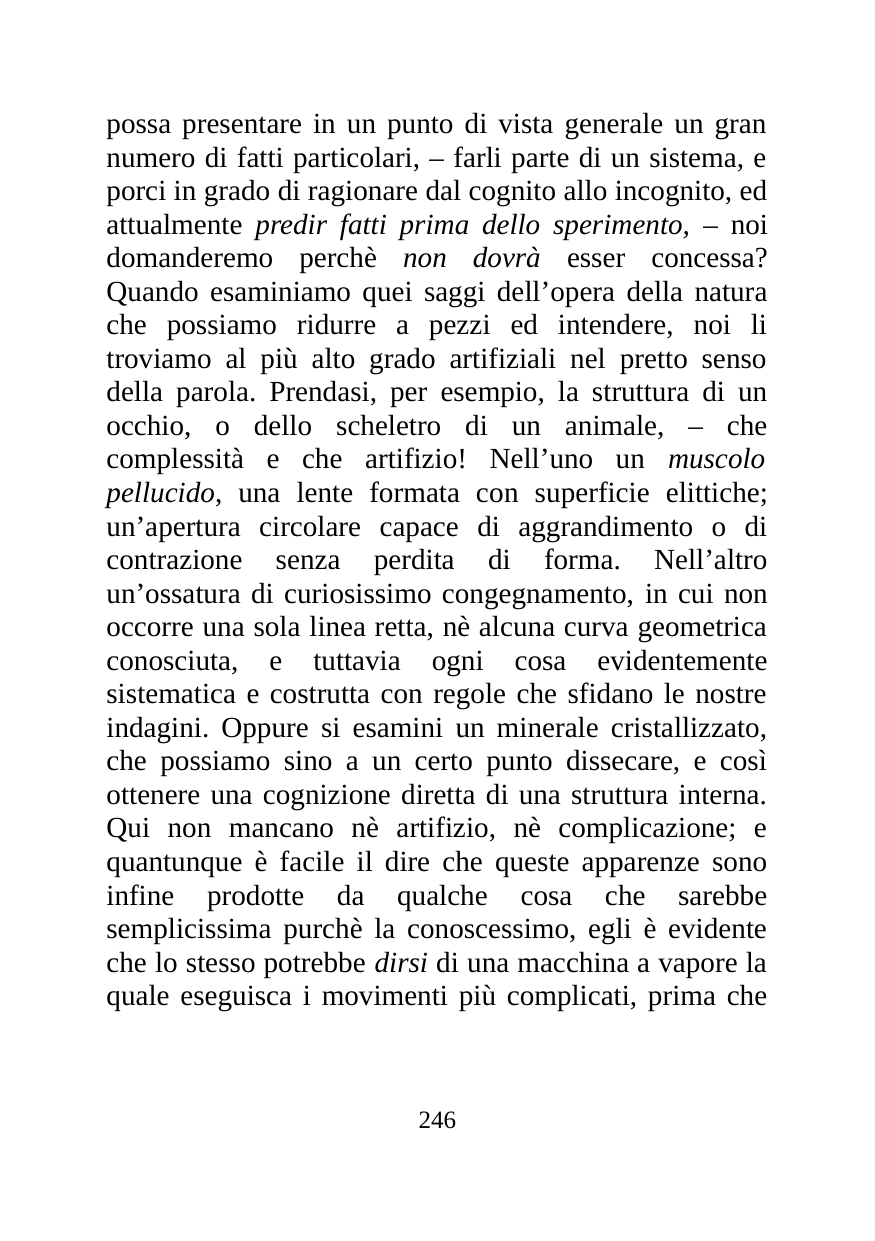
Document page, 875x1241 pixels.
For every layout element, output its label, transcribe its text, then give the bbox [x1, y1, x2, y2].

text possa presentare in un punto di vista generale un gran numero di fatti particolari, – farli parte di un sistema, e porci in grado di ragionare dal cognito allo incognito, ed attualmente predir fatti prima dello sperimento, – noi domanderemo perchè non dovrà esser concessa? Quando esaminiamo quei saggi dell’opera della natura che possiamo ridurre a pezzi ed intendere, noi li troviamo al più alto grado artifiziali nel pretto senso della parola. Prendasi, per esempio, la struttura di un occhio, o dello scheletro di un animale, – che complessità e che artifizio! Nell’uno un muscolo pellucido, una lente formata con superficie elittiche; un’apertura circolare capace di aggrandimento o di contrazione senza perdita di forma. Nell’altro un’ossatura di curiosissimo congegnamento, in cui non occorre una sola linea retta, nè alcuna curva geometrica conosciuta, e tuttavia ogni cosa evidentemente sistematica e costrutta con regole che sfidano le nostre indagini. Oppure si esamini un minerale cristallizzato, che possiamo sino a un certo punto dissecare, e così ottenere una cognizione diretta di una struttura interna. Qui non mancano nè artifizio, nè complicazione; e quantunque è facile il dire che queste apparenze sono infine prodotte da qualche cosa che sarebbe semplicissima purchè la conoscessimo, egli è evidente che lo stesso potrebbe dirsi di una macchina a vapore la quale eseguisca i movimenti più complicati, prima che [106, 106, 768, 1012]
